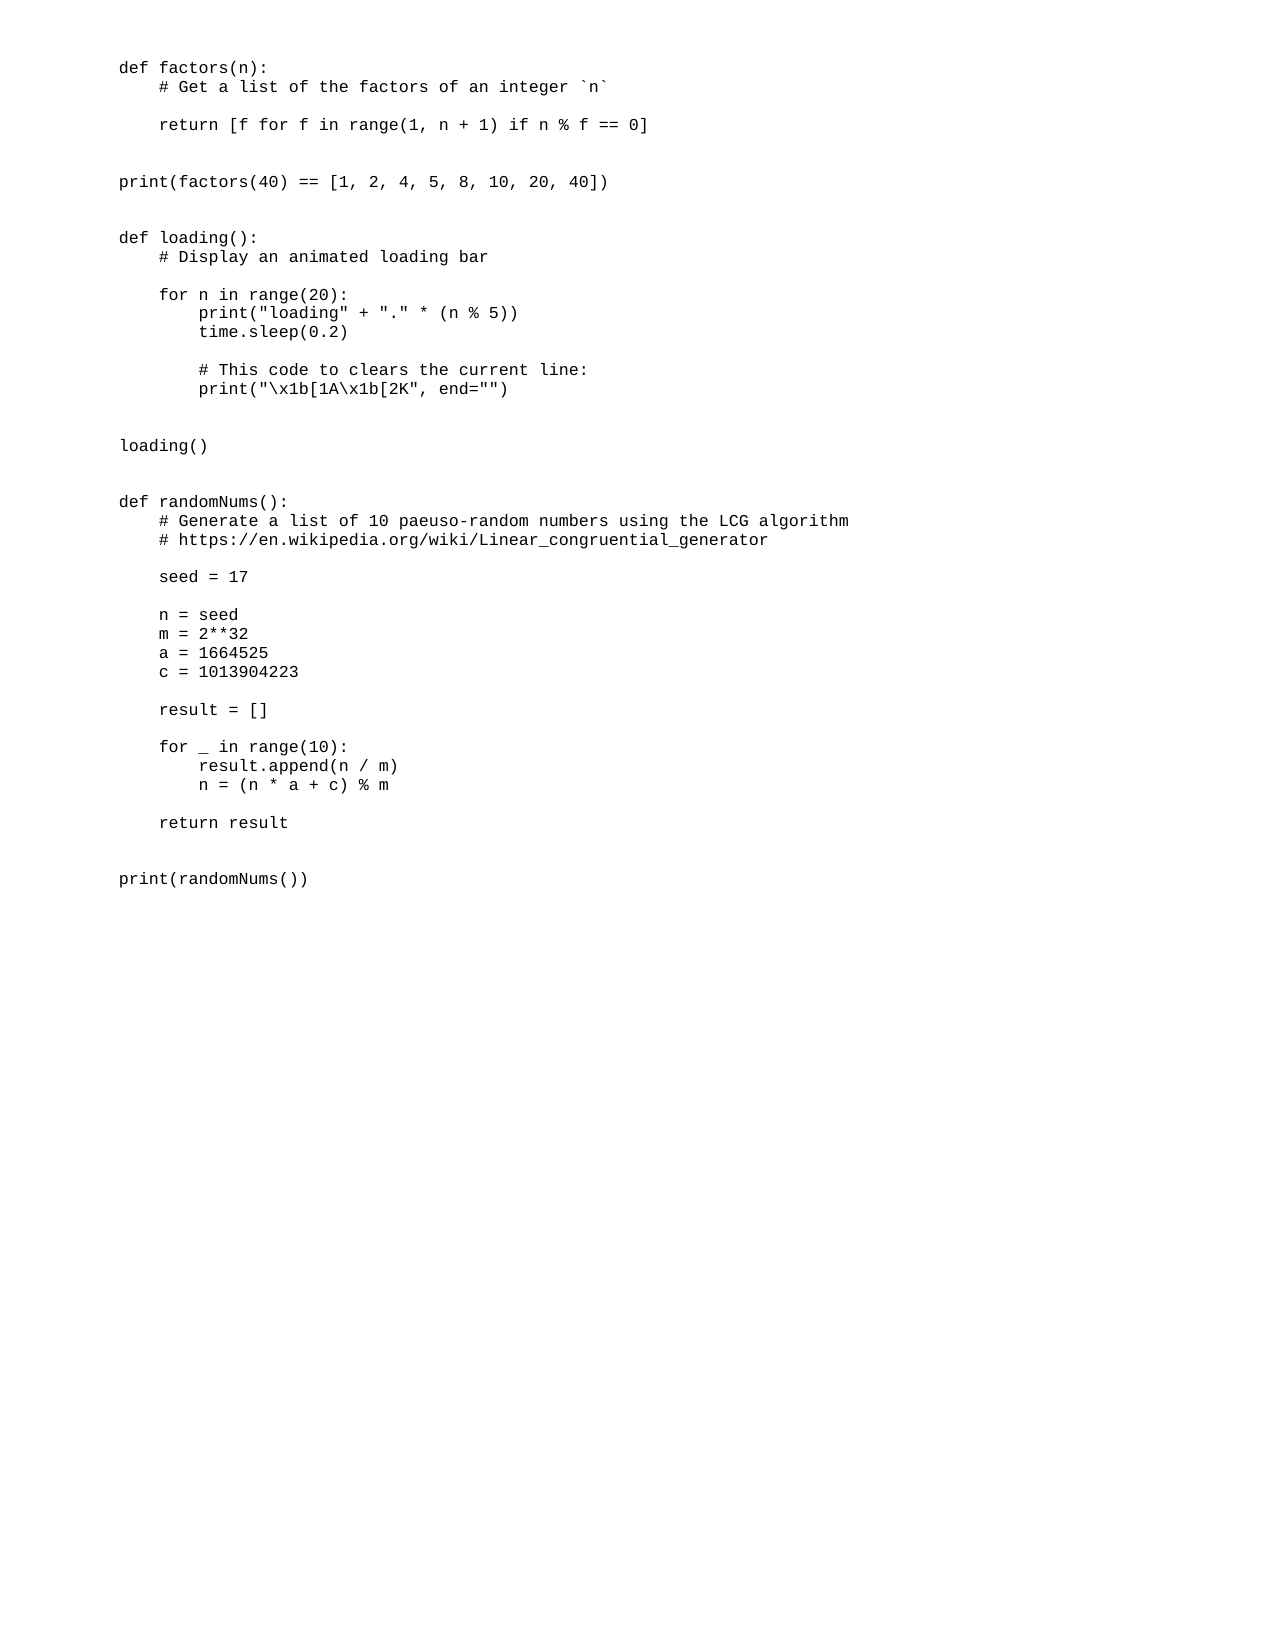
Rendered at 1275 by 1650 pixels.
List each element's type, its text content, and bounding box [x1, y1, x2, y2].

text print(randomNums()) [118, 871, 1156, 889]
text print("loading" + "." * (n % 5)) [118, 305, 1156, 324]
text m = 2**32 [118, 626, 1156, 644]
text result = [] [118, 701, 1156, 720]
text return result [118, 814, 1156, 833]
text print(factors(40) == [1, 2, 4, 5, 8, 10, 20, 40]) [118, 173, 1156, 192]
text # Get a list of the factors of an integer `n` [118, 79, 1156, 98]
text print("\x1b[1A\x1b[2K", end="") [118, 381, 1156, 399]
text time.sleep(0.2) [118, 324, 1156, 343]
text c = 1013904223 [118, 663, 1156, 682]
text def loading(): [118, 230, 1156, 248]
text # This code to clears the current line: [118, 362, 1156, 381]
text def factors(n): [118, 60, 1156, 79]
text # Display an animated loading bar [118, 248, 1156, 267]
text loading() [118, 437, 1156, 456]
text for n in range(20): [118, 286, 1156, 305]
text n = seed [118, 607, 1156, 626]
text return [f for f in range(1, n + 1) if n % f == 0] [118, 117, 1156, 135]
text a = 1664525 [118, 644, 1156, 663]
text # https://en.wikipedia.org/wiki/Linear_congruential_generator [118, 531, 1156, 550]
text for _ in range(10): [118, 739, 1156, 758]
text seed = 17 [118, 569, 1156, 588]
text # Generate a list of 10 paeuso-random numbers using the LCG algorithm [118, 512, 1156, 531]
text def randomNums(): [118, 494, 1156, 512]
text n = (n * a + c) % m [118, 776, 1156, 795]
text result.append(n / m) [118, 758, 1156, 776]
